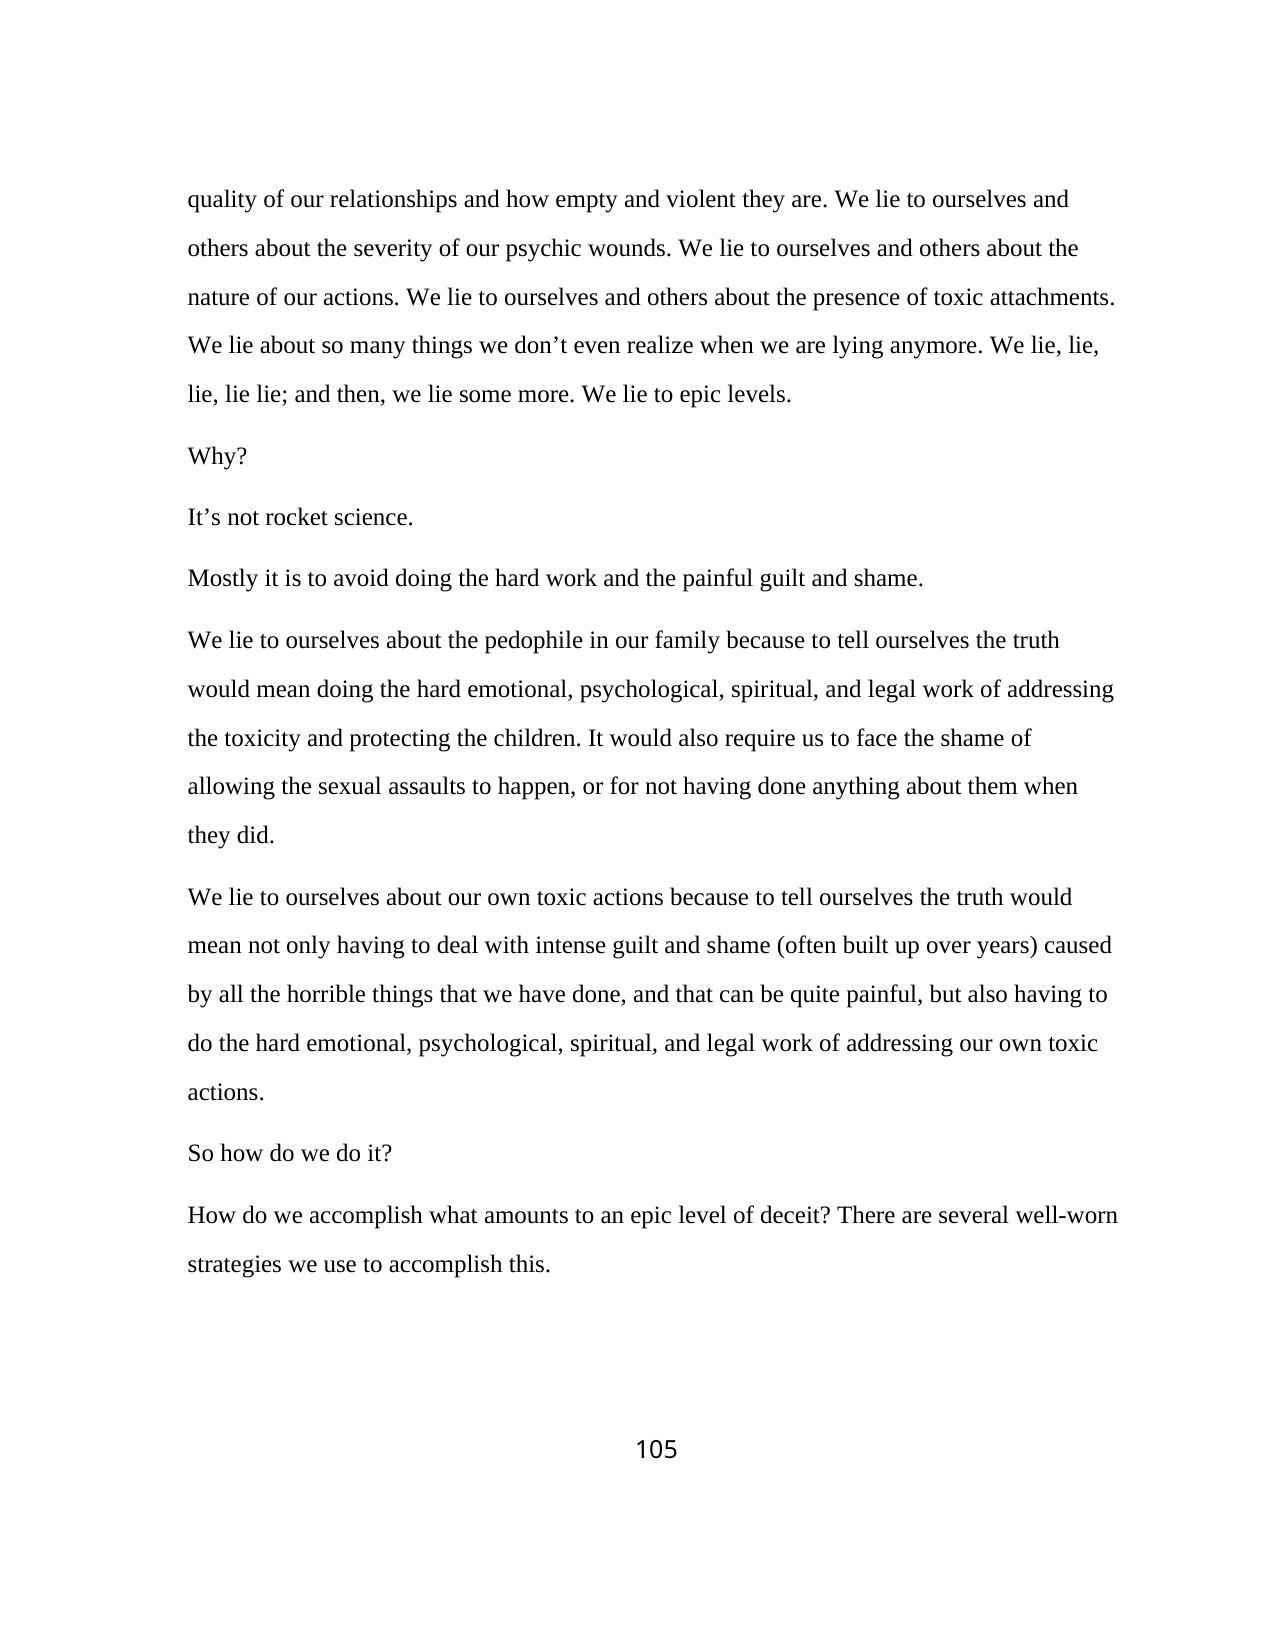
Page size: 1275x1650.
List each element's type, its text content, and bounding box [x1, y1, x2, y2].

text So how do we do it? [187, 1138, 1125, 1167]
text We lie to ourselves about the pedophile in our family because to tell ourselves the truth would mean doing the hard emotional, psychological, spiritual, and legal work of addressing the toxicity and protecting the children. It would also require us to face the shame of allowing the sexual assaults to happen, or for not having done anything about them when they did. [187, 625, 1125, 849]
text How do we accomplish what amounts to an epic level of deceit? There are several well-worn strategies we use to accomplish this. [187, 1200, 1125, 1277]
text Mostly it is to avoid doing the hard work and the painful guilt and shame. [187, 563, 1125, 592]
text Why? [187, 441, 1125, 469]
text quality of our relationships and how empty and violent they are. We lie to ourselves and others about the severity of our psychic wounds. We lie to ourselves and others about the nature of our actions. We lie to ourselves and others about the presence of toxic attachments. We lie about so many things we don’t even realize when we are lying anymore. We lie, lie, lie, lie lie; and then, we lie some more. We lie to epic levels. [187, 184, 1125, 408]
text We lie to ourselves about our own toxic actions because to tell ourselves the truth would mean not only having to deal with intense guilt and shame (often built up over years) caused by all the horrible things that we have done, and that can be quite painful, but also having to do the hard emotional, psychological, spiritual, and legal work of addressing our own toxic actions. [187, 882, 1125, 1106]
text It’s not rocket science. [187, 502, 1125, 531]
